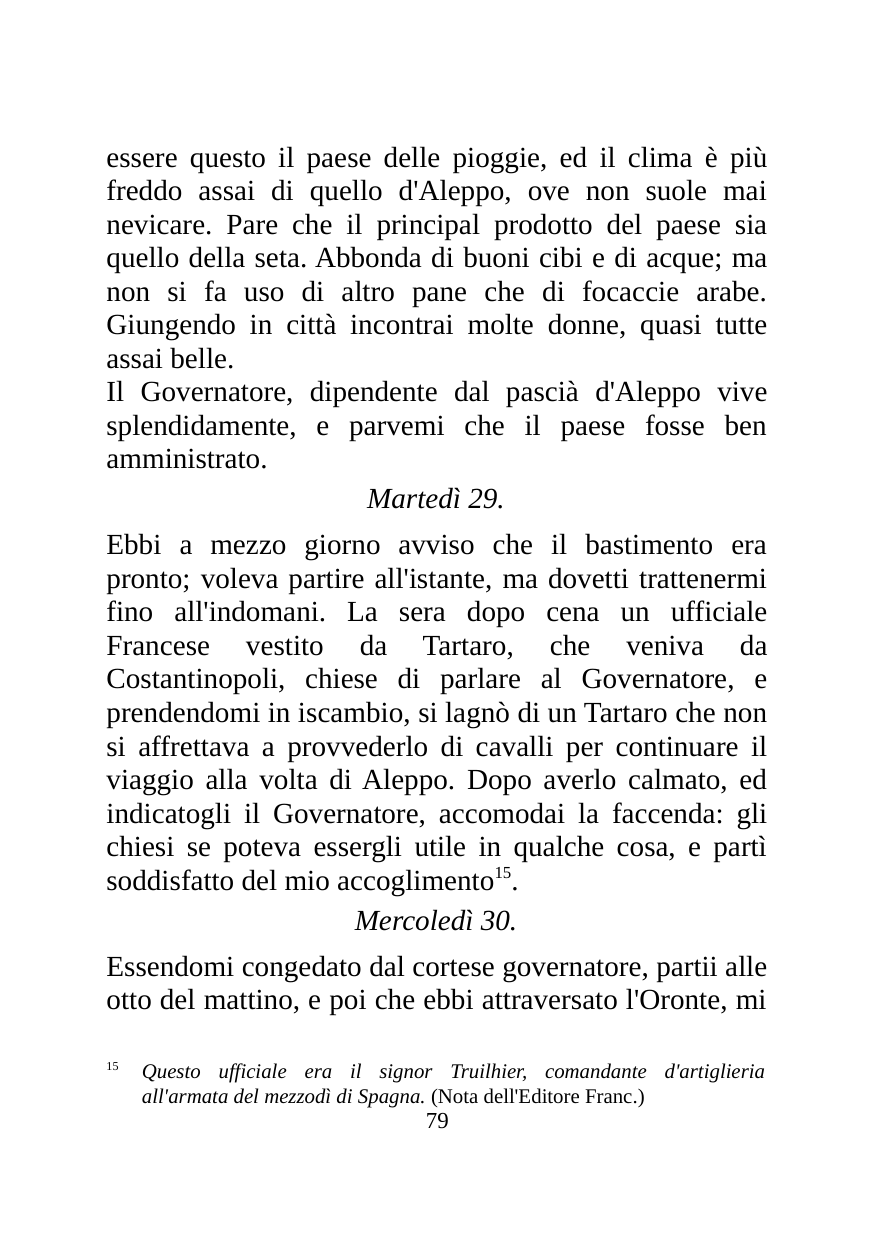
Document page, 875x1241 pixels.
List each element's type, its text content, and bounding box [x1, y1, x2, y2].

subtitle Martedì 29. [106, 481, 768, 515]
subtitle Mercoledì 30. [106, 903, 768, 936]
text Questo ufficiale era il signor Truilhier, comandante d'artiglieria all'armata del mezzodì di Spagna. (Nota dell'Editore Franc.) [106, 1059, 768, 1108]
text Ebbi a mezzo giorno avviso che il bastimento era pronto; voleva partire all'istante, ma dovetti trattenermi fino all'indomani. La sera dopo cena un ufficiale Francese vestito da Tartaro, che veniva da Costantinopoli, chiese di parlare al Governatore, e prendendomi in iscambio, si lagnò di un Tartaro che non si affrettava a provvederlo di cavalli per continuare il viaggio alla volta di Aleppo. Dopo averlo calmato, ed indicatogli il Governatore, accomodai la faccenda: gli chiesi se poteva essergli utile in qualche cosa, e partì soddisfatto del mio accoglimento. [106, 527, 768, 896]
text Essendomi congedato dal cortese governatore, partii alle otto del mattino, e poi che ebbi attraversato l'Oronte, mi [106, 949, 768, 1016]
text Il Governatore, dipendente dal pascià d'Aleppo vive splendidamente, e parvemi che il paese fosse ben amministrato. [106, 374, 768, 475]
text essere questo il paese delle pioggie, ed il clima è più freddo assai di quello d'Aleppo, ove non suole mai nevicare. Pare che il principal prodotto del paese sia quello della seta. Abbonda di buoni cibi e di acque; ma non si fa uso di altro pane che di focaccie arabe. Giungendo in città incontrai molte donne, quasi tutte assai belle. [106, 140, 768, 374]
